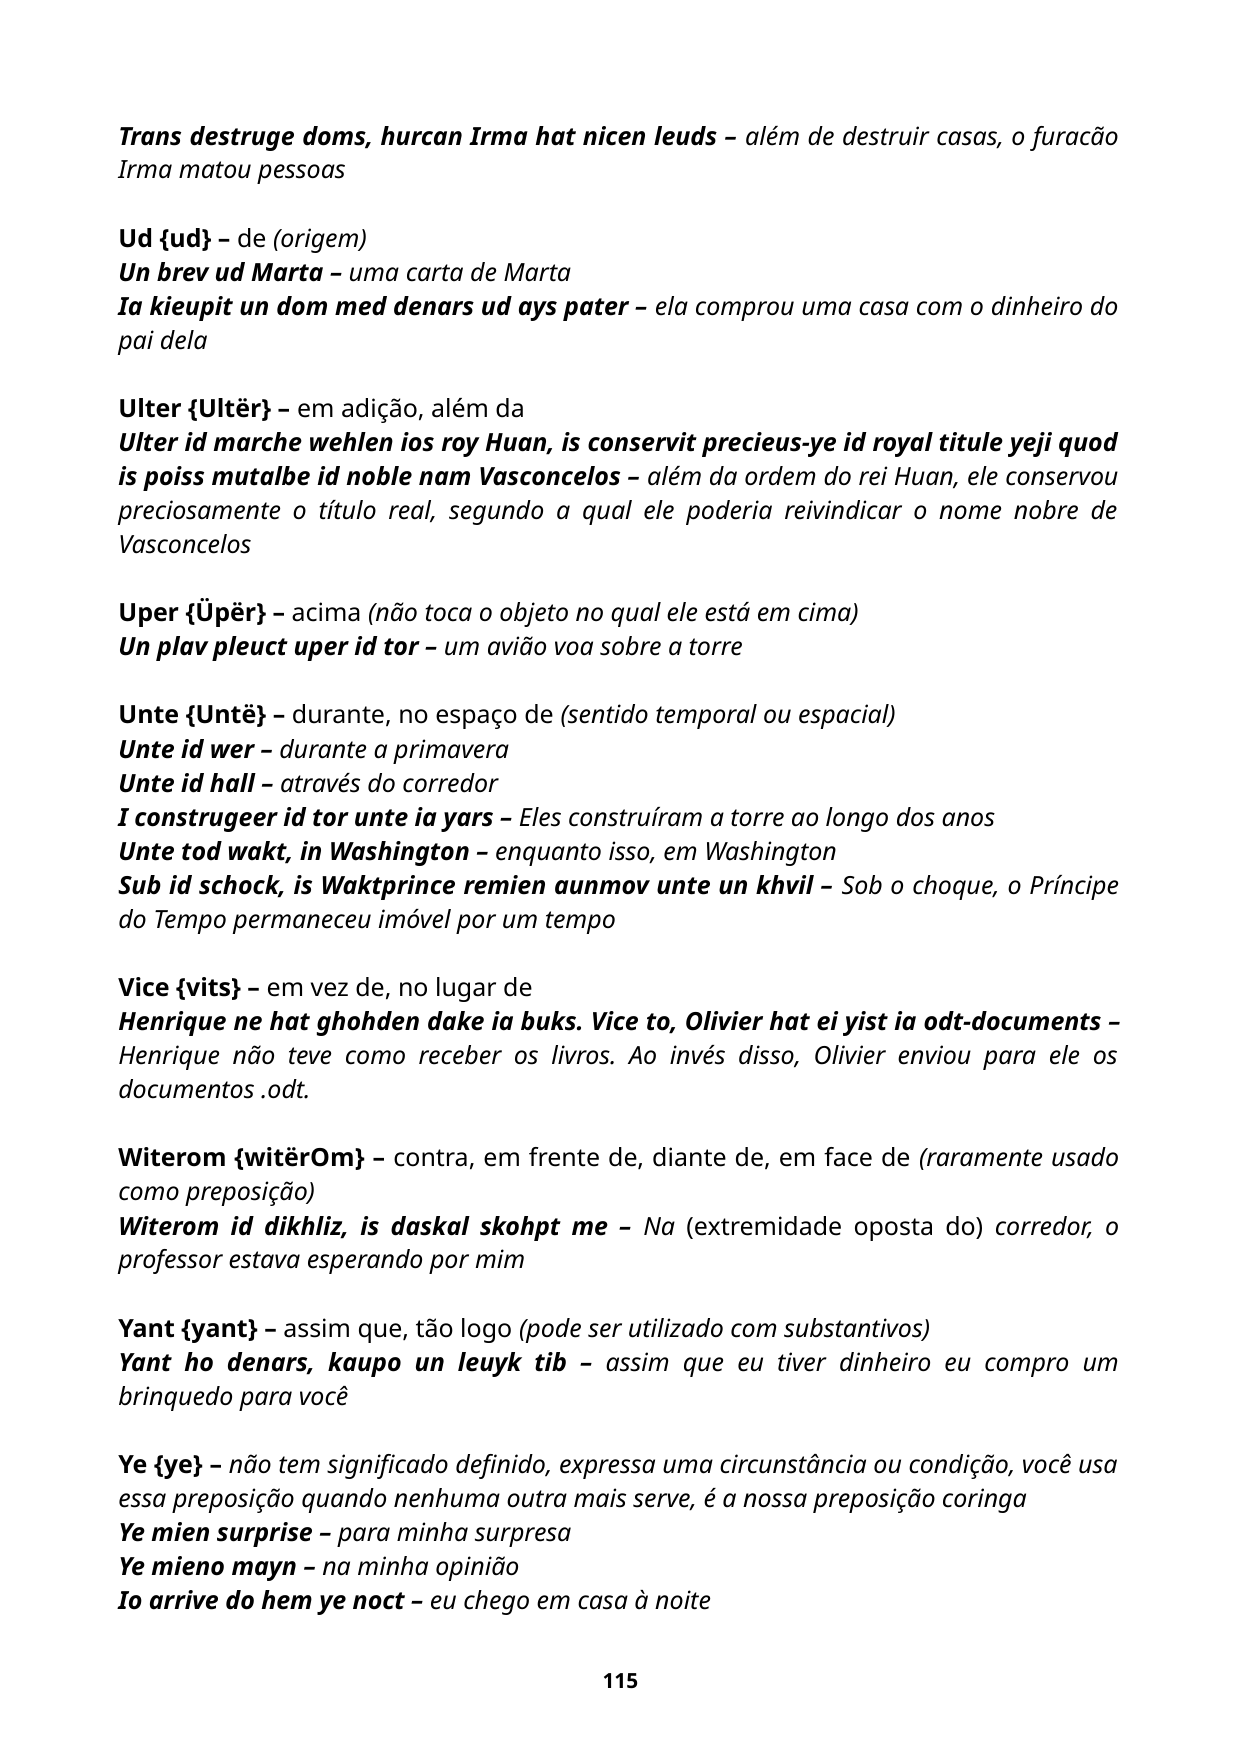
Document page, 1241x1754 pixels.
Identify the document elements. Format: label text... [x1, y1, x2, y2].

text Ulter {Ultër} – em adição, além da [118, 391, 1122, 425]
text Ud {ud} – de (origem) [118, 220, 1122, 254]
text Ye mien surprise – para minha surpresa [118, 1515, 1122, 1549]
text Uper {Üpër} – acima (não toca o objeto no qual ele está em cima) [118, 595, 1122, 629]
text Witerom id dikhliz, is daskal skohpt me – Na (extremidade oposta do) corredor, o professor estava esperando por mim [118, 1208, 1122, 1276]
text Henrique ne hat ghohden dake ia buks. Vice to, Olivier hat ei yist ia odt-documents – Henrique não teve como receber os livros. Ao invés disso, Olivier enviou para ele os documentos .odt. [118, 1004, 1122, 1106]
text Io arrive do hem ye noct – eu chego em casa à noite [118, 1583, 1122, 1617]
text Ulter id marche wehlen ios roy Huan, is conservit precieus-ye id royal titule yeji quod is poiss mutalbe id noble nam Vasconcelos – além da ordem do rei Huan, ele conservou preciosamente o título real, segundo a qual ele poderia reivindicar o nome nobre de Vasconcelos [118, 425, 1122, 561]
text I construgeer id tor unte ia yars – Eles construíram a torre ao longo dos anos [118, 799, 1122, 833]
text Yant {yant} – assim que, tão logo (pode ser utilizado com substantivos) [118, 1310, 1122, 1344]
text Sub id schock, is Waktprince remien aunmov unte un khvil – Sob o choque, o Príncipe do Tempo permaneceu imóvel por um tempo [118, 867, 1122, 936]
text Un plav pleuct uper id tor – um avião voa sobre a torre [118, 629, 1122, 663]
text Ye mieno mayn – na minha opinião [118, 1549, 1122, 1583]
text Un brev ud Marta – uma carta de Marta [118, 254, 1122, 288]
text Witerom {witërOm} – contra, em frente de, diante de, em face de (raramente usado como preposição) [118, 1140, 1122, 1208]
text Trans destruge doms, hurcan Irma hat nicen leuds – além de destruir casas, o furacão Irma matou pessoas [118, 118, 1122, 186]
text Yant ho denars, kaupo un leuyk tib – assim que eu tiver dinheiro eu compro um brinquedo para você [118, 1344, 1122, 1412]
text Unte id hall – através do corredor [118, 765, 1122, 799]
text Unte {Untë} – durante, no espaço de (sentido temporal ou espacial) [118, 697, 1122, 731]
text Unte tod wakt, in Washington – enquanto isso, em Washington [118, 833, 1122, 867]
text Ia kieupit un dom med denars ud ays pater – ela comprou uma casa com o dinheiro do pai dela [118, 288, 1122, 357]
text Vice {vits} – em vez de, no lugar de [118, 970, 1122, 1004]
text Unte id wer – durante a primavera [118, 731, 1122, 765]
text Ye {ye} – não tem significado definido, expressa uma circunstância ou condição, você usa essa preposição quando nenhuma outra mais serve, é a nossa preposição coringa [118, 1447, 1122, 1515]
